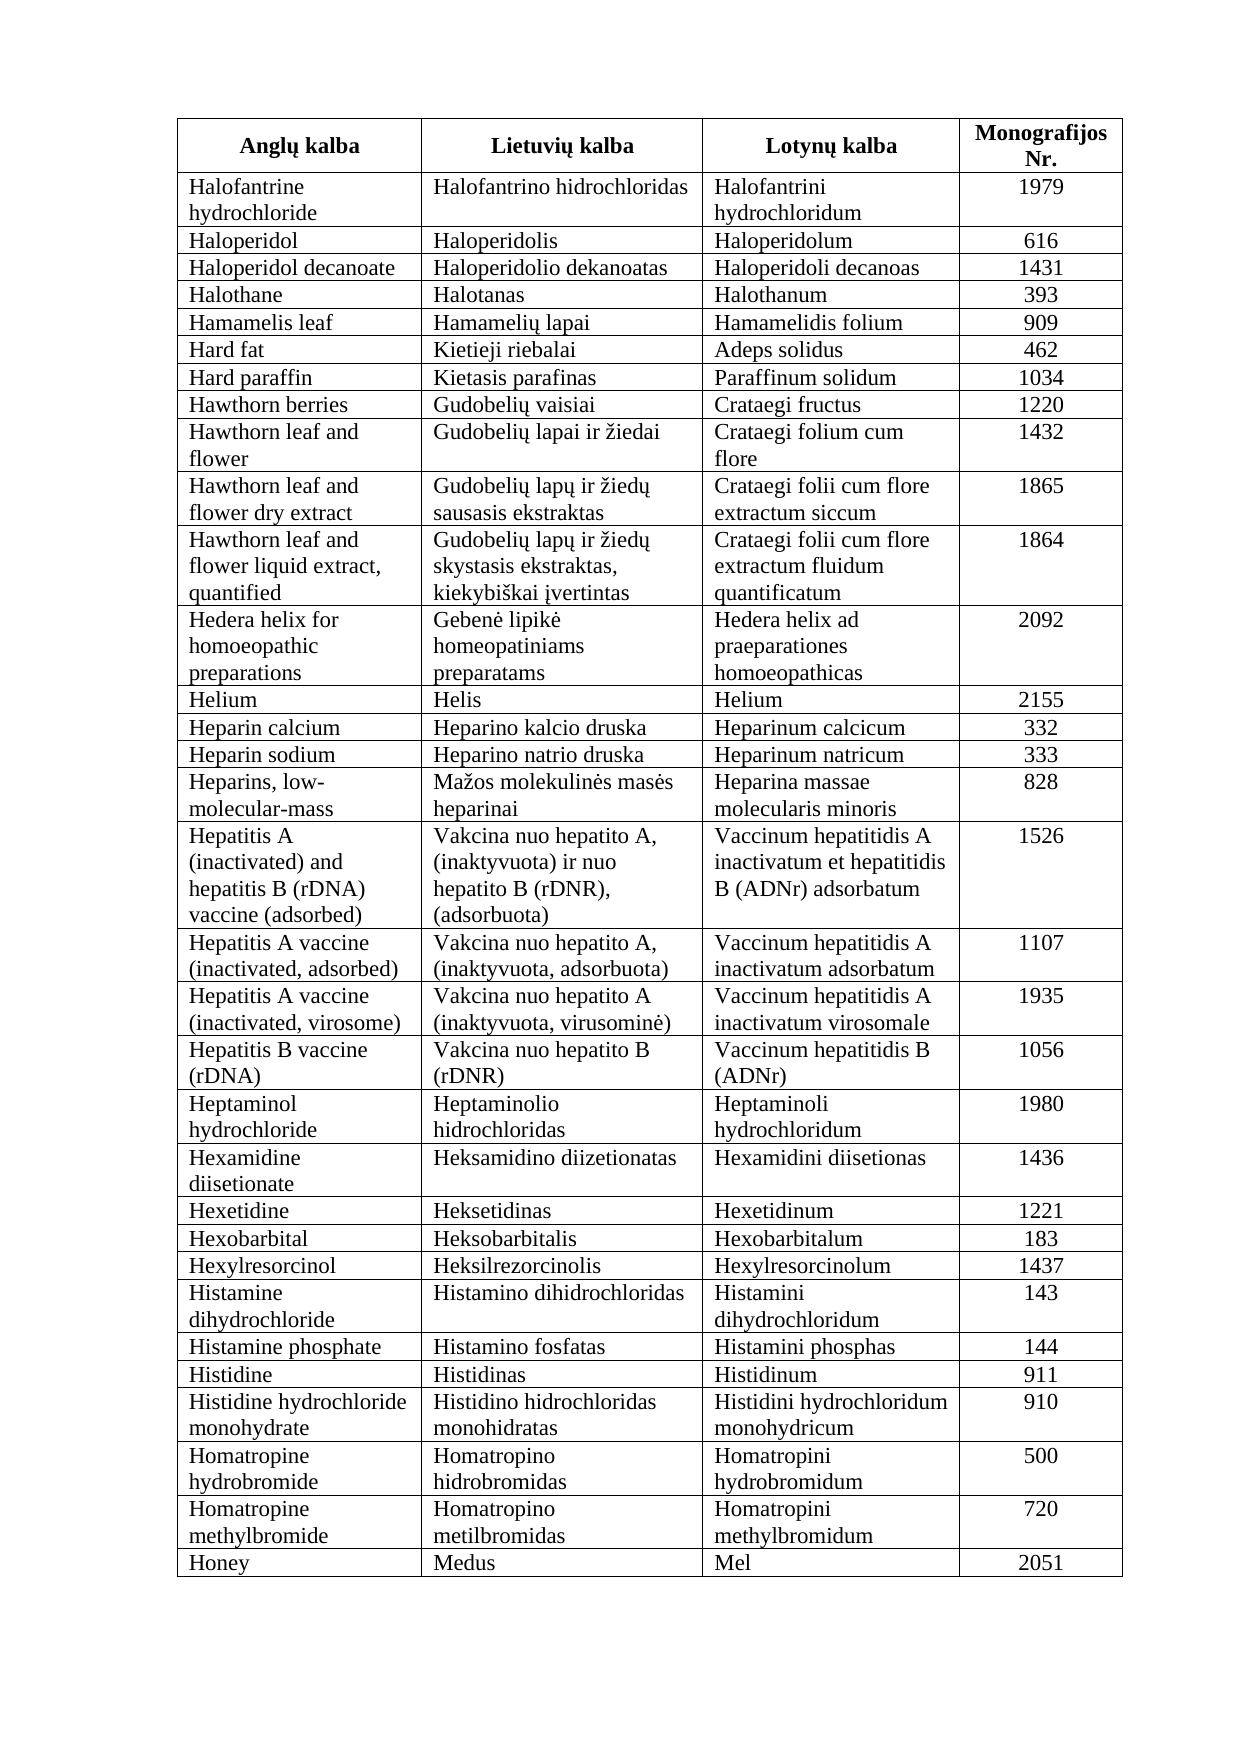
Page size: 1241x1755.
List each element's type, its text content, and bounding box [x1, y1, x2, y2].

table_cell 909 [960, 309, 1122, 335]
table_cell Halofantrino hidrochloridas [422, 173, 702, 226]
table_cell 1436 [960, 1144, 1122, 1196]
table_cell Hamamelidis folium [703, 309, 959, 335]
table_cell Haloperidolis [422, 227, 702, 253]
table_cell Mažos molekulinės masės heparinai [422, 768, 702, 821]
table_cell 1935 [960, 982, 1122, 1035]
table_cell Helium [178, 686, 421, 712]
table_cell Vakcina nuo hepatito A, (inaktyvuota, adsorbuota) [422, 929, 702, 981]
table_cell Mel [703, 1549, 959, 1576]
table_cell Hawthorn leaf and flower [178, 419, 421, 471]
table_cell Hepatitis A vaccine (inactivated, virosome) [178, 982, 421, 1035]
table_cell Homatropino hidrobromidas [422, 1442, 702, 1494]
table_cell Heparin calcium [178, 714, 421, 740]
table_cell Hard paraffin [178, 364, 421, 390]
table_cell Heparino kalcio druska [422, 714, 702, 740]
table_cell Haloperidol decanoate [178, 254, 421, 280]
table_cell 1431 [960, 254, 1122, 280]
table_cell Halotanas [422, 281, 702, 308]
table_cell Hedera helix for homoeopathic preparations [178, 606, 421, 685]
table_cell Hedera helix ad praeparationes homoeopathicas [703, 606, 959, 685]
table_cell Haloperidoli decanoas [703, 254, 959, 280]
table_header Anglų kalba [178, 119, 421, 172]
table_cell Paraffinum solidum [703, 364, 959, 390]
table_cell 1221 [960, 1197, 1122, 1224]
table_cell Gebenė lipikė homeopatiniams preparatams [422, 606, 702, 685]
table_cell Hexobarbital [178, 1225, 421, 1251]
table_cell Heptaminolio hidrochloridas [422, 1090, 702, 1142]
table_cell 720 [960, 1496, 1122, 1548]
table_cell Hawthorn leaf and flower dry extract [178, 472, 421, 525]
table_cell Hepatitis A (inactivated) and hepatitis B (rDNA) vaccine (adsorbed) [178, 822, 421, 927]
table_cell Crataegi folium cum flore [703, 419, 959, 471]
table_cell Hexetidine [178, 1197, 421, 1224]
table_header Monografijos Nr. [960, 119, 1122, 172]
table_cell Histamini phosphas [703, 1333, 959, 1359]
table_cell Hexylresorcinolum [703, 1252, 959, 1278]
table_cell Helium [703, 686, 959, 712]
table_cell Gudobelių lapų ir žiedų sausasis ekstraktas [422, 472, 702, 525]
table_cell 462 [960, 336, 1122, 363]
table_cell Medus [422, 1549, 702, 1576]
table_cell 1526 [960, 822, 1122, 927]
table_cell Kietasis parafinas [422, 364, 702, 390]
table_cell Homatropino metilbromidas [422, 1496, 702, 1548]
table_cell Histamino dihidrochloridas [422, 1280, 702, 1332]
table_cell 1437 [960, 1252, 1122, 1278]
table_cell 2155 [960, 686, 1122, 712]
table_cell Gudobelių lapų ir žiedų skystasis ekstraktas, kiekybiškai įvertintas [422, 526, 702, 605]
table_cell Kietieji riebalai [422, 336, 702, 363]
table_cell Histidinas [422, 1361, 702, 1387]
table_cell Heksetidinas [422, 1197, 702, 1224]
table_cell 1034 [960, 364, 1122, 390]
table_cell 1220 [960, 391, 1122, 417]
table_cell Honey [178, 1549, 421, 1576]
table_cell Heparina massae molecularis minoris [703, 768, 959, 821]
table_cell 616 [960, 227, 1122, 253]
table_cell Heparinum calcicum [703, 714, 959, 740]
table_cell 1864 [960, 526, 1122, 605]
table_cell Vaccinum hepatitidis A inactivatum virosomale [703, 982, 959, 1035]
table_cell Haloperidolum [703, 227, 959, 253]
table_cell Gudobelių lapai ir žiedai [422, 419, 702, 471]
table_cell Heptaminol hydrochloride [178, 1090, 421, 1142]
table_header Lietuvių kalba [422, 119, 702, 172]
table_cell 828 [960, 768, 1122, 821]
table_cell Hepatitis B vaccine (rDNA) [178, 1036, 421, 1089]
table_cell Heksamidino diizetionatas [422, 1144, 702, 1196]
table_cell Heparinum natricum [703, 741, 959, 767]
table_cell Histidino hidrochloridas monohidratas [422, 1388, 702, 1441]
table_cell Heksilrezorcinolis [422, 1252, 702, 1278]
table_cell Haloperidol [178, 227, 421, 253]
table_cell Haloperidolio dekanoatas [422, 254, 702, 280]
table_cell Histamini dihydrochloridum [703, 1280, 959, 1332]
table_cell Homatropini methylbromidum [703, 1496, 959, 1548]
table_cell Vakcina nuo hepatito A, (inaktyvuota) ir nuo hepatito B (rDNR), (adsorbuota) [422, 822, 702, 927]
table_cell Heptaminoli hydrochloridum [703, 1090, 959, 1142]
table_cell Hawthorn berries [178, 391, 421, 417]
table_cell Histamino fosfatas [422, 1333, 702, 1359]
table_cell Halofantrine hydrochloride [178, 173, 421, 226]
table_cell Halothanum [703, 281, 959, 308]
table_cell 911 [960, 1361, 1122, 1387]
table_cell 1056 [960, 1036, 1122, 1089]
table_cell Halothane [178, 281, 421, 308]
table_cell Hamamelių lapai [422, 309, 702, 335]
table_cell 1865 [960, 472, 1122, 525]
table_cell Histidinum [703, 1361, 959, 1387]
table_cell 2051 [960, 1549, 1122, 1576]
table_cell Histidine [178, 1361, 421, 1387]
table_cell Histidini hydrochloridum monohydricum [703, 1388, 959, 1441]
table_cell 144 [960, 1333, 1122, 1359]
table_cell Helis [422, 686, 702, 712]
table_cell Homatropini hydrobromidum [703, 1442, 959, 1494]
table_cell 1979 [960, 173, 1122, 226]
table_cell Vaccinum hepatitidis A inactivatum adsorbatum [703, 929, 959, 981]
table_cell Hexamidini diisetionas [703, 1144, 959, 1196]
table_cell 393 [960, 281, 1122, 308]
table_cell Crataegi fructus [703, 391, 959, 417]
table_cell 1980 [960, 1090, 1122, 1142]
table_cell Vaccinum hepatitidis B (ADNr) [703, 1036, 959, 1089]
table_cell Hepatitis A vaccine (inactivated, adsorbed) [178, 929, 421, 981]
table_cell Hexamidine diisetionate [178, 1144, 421, 1196]
table_cell Crataegi folii cum flore extractum siccum [703, 472, 959, 525]
table_cell Hard fat [178, 336, 421, 363]
table_cell Hamamelis leaf [178, 309, 421, 335]
table_cell Hawthorn leaf and flower liquid extract, quantified [178, 526, 421, 605]
table_cell 1432 [960, 419, 1122, 471]
table_cell Homatropine hydrobromide [178, 1442, 421, 1494]
table_cell Hexylresorcinol [178, 1252, 421, 1278]
table_cell 333 [960, 741, 1122, 767]
table_cell Heksobarbitalis [422, 1225, 702, 1251]
table_cell Vaccinum hepatitidis A inactivatum et hepatitidis B (ADNr) adsorbatum [703, 822, 959, 927]
table_header Lotynų kalba [703, 119, 959, 172]
table_cell Histamine dihydrochloride [178, 1280, 421, 1332]
table_cell 332 [960, 714, 1122, 740]
table_cell 2092 [960, 606, 1122, 685]
table_cell Histamine phosphate [178, 1333, 421, 1359]
table_cell 1107 [960, 929, 1122, 981]
table_cell Crataegi folii cum flore extractum fluidum quantificatum [703, 526, 959, 605]
table_cell Homatropine methylbromide [178, 1496, 421, 1548]
table_cell 500 [960, 1442, 1122, 1494]
table_cell Adeps solidus [703, 336, 959, 363]
table_cell Vakcina nuo hepatito B (rDNR) [422, 1036, 702, 1089]
table_cell Hexobarbitalum [703, 1225, 959, 1251]
table_cell Gudobelių vaisiai [422, 391, 702, 417]
table_cell Heparins, low-molecular-mass [178, 768, 421, 821]
table_cell Vakcina nuo hepatito A (inaktyvuota, virusominė) [422, 982, 702, 1035]
table_cell 143 [960, 1280, 1122, 1332]
table_cell Halofantrini hydrochloridum [703, 173, 959, 226]
table_cell 183 [960, 1225, 1122, 1251]
table_cell Heparino natrio druska [422, 741, 702, 767]
table_cell 910 [960, 1388, 1122, 1441]
table_cell Heparin sodium [178, 741, 421, 767]
table_cell Hexetidinum [703, 1197, 959, 1224]
table_cell Histidine hydrochloride monohydrate [178, 1388, 421, 1441]
